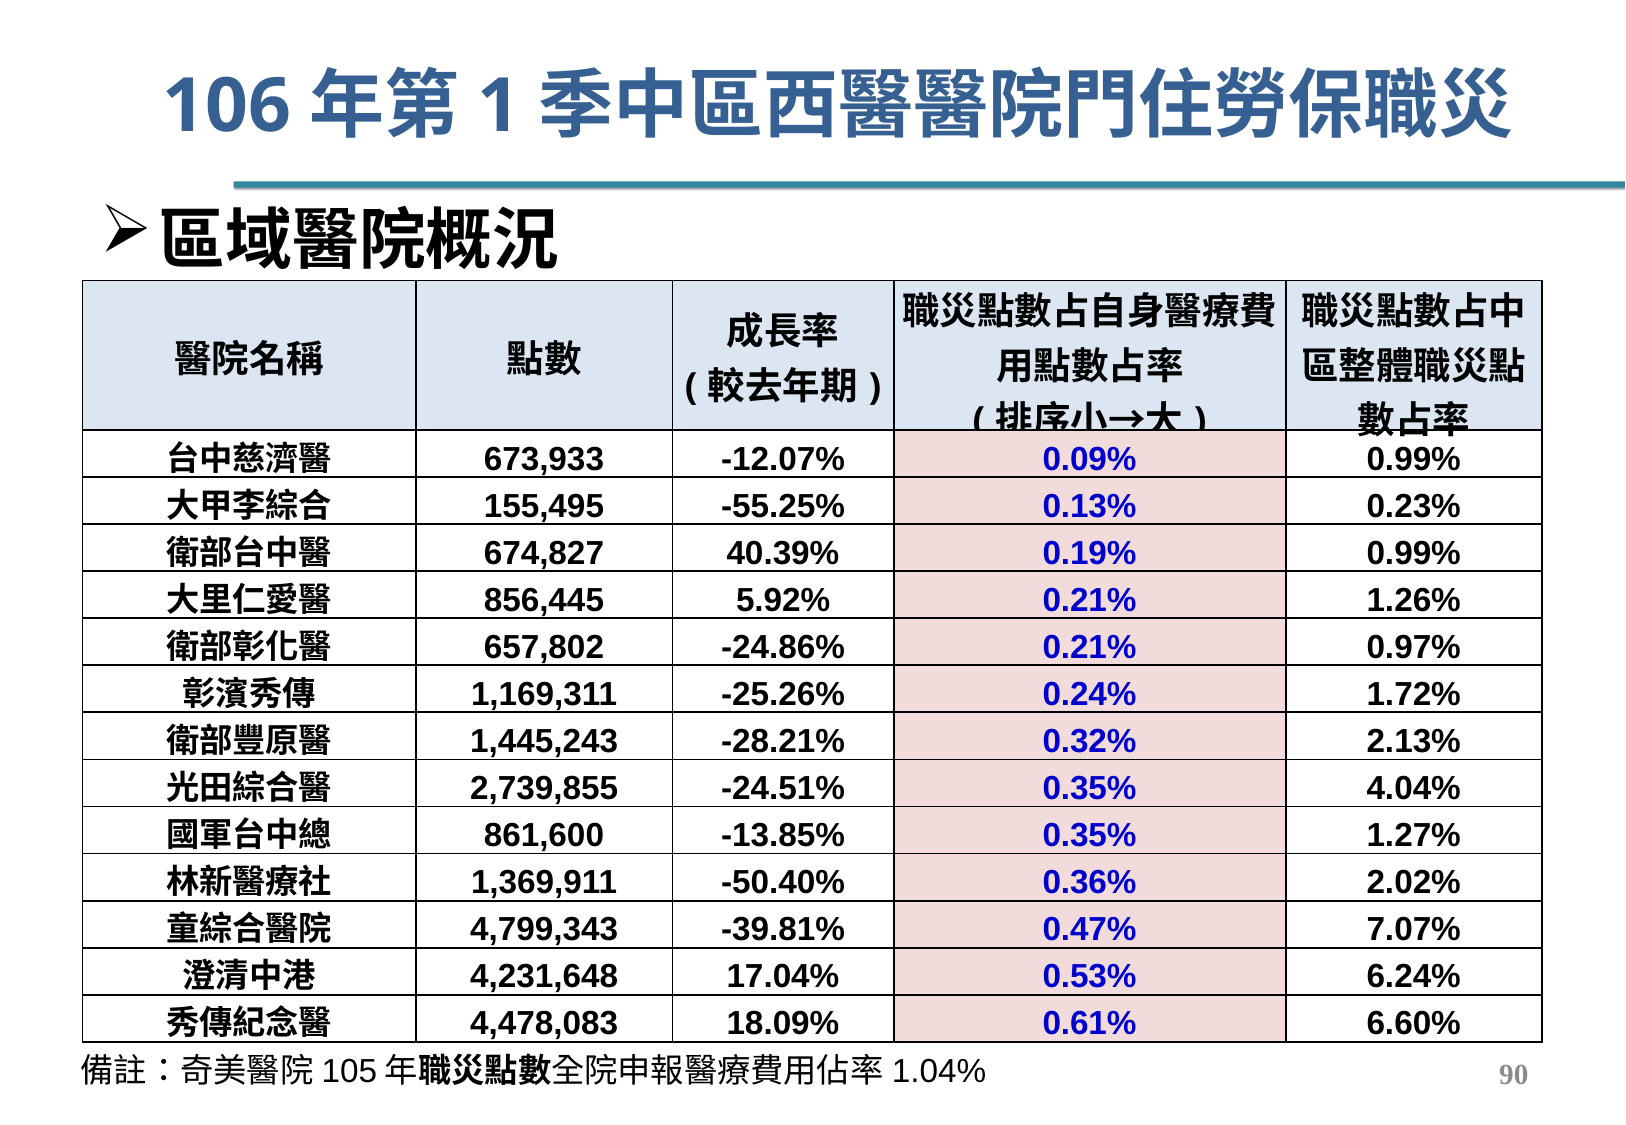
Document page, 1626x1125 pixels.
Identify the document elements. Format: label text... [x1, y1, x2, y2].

table_header 職災點數占中區整體職災點數占率 [1287, 281, 1541, 429]
table_cell 0.21% [895, 619, 1285, 664]
table_cell 大里仁愛醫 [83, 572, 415, 617]
table_cell 5.92% [673, 572, 893, 617]
table_cell 0.36% [895, 854, 1285, 900]
table_cell 0.47% [895, 902, 1285, 947]
table_cell 光田綜合醫 [83, 760, 415, 806]
table_cell 0.99% [1287, 431, 1541, 476]
table_cell 林新醫療社 [83, 854, 415, 900]
table_cell 0.61% [895, 996, 1285, 1041]
table_cell 大甲李綜合 [83, 478, 415, 523]
table_header 醫院名稱 [83, 281, 415, 429]
table_cell 秀傳紀念醫 [83, 996, 415, 1041]
table_cell 6.60% [1287, 996, 1541, 1041]
table_cell -13.85% [673, 807, 893, 853]
table_cell 0.35% [895, 760, 1285, 806]
table_cell 40.39% [673, 525, 893, 570]
table_cell -39.81% [673, 902, 893, 947]
table_cell 861,600 [417, 807, 672, 853]
table_cell 7.07% [1287, 902, 1541, 947]
table_cell -28.21% [673, 713, 893, 759]
table_cell 4,478,083 [417, 996, 672, 1041]
table_cell 衛部豐原醫 [83, 713, 415, 759]
text_box 區域醫院概況 [85, 189, 575, 285]
table_cell 18.09% [673, 996, 893, 1041]
table_cell 1.26% [1287, 572, 1541, 617]
table_cell 澄清中港 [83, 949, 415, 994]
table_header 成長率 (較去年期) [673, 281, 893, 429]
table_cell 0.23% [1287, 478, 1541, 523]
table_cell 4,799,343 [417, 902, 672, 947]
table_cell 1.72% [1287, 666, 1541, 711]
table_cell 1,169,311 [417, 666, 672, 711]
table_cell 0.13% [895, 478, 1285, 523]
table_cell 童綜合醫院 [83, 902, 415, 947]
slide_number [1164, 1042, 1544, 1103]
table_cell 0.09% [895, 431, 1285, 476]
table_cell -24.86% [673, 619, 893, 664]
table_header 職災點數占自身醫療費用點數占率 (排序小→大) [895, 281, 1285, 429]
table_cell 0.19% [895, 525, 1285, 570]
table_cell 673,933 [417, 431, 672, 476]
table_cell -25.26% [673, 666, 893, 711]
table_cell 2,739,855 [417, 760, 672, 806]
table_cell 657,802 [417, 619, 672, 664]
table_cell 6.24% [1287, 949, 1541, 994]
table_cell 0.99% [1287, 525, 1541, 570]
table_cell -24.51% [673, 760, 893, 806]
text_box 備註：奇美醫院105年職災點數全院申報醫療費用佔率1.04% [66, 1041, 1001, 1097]
table_cell 國軍台中總 [83, 807, 415, 853]
table_cell 0.97% [1287, 619, 1541, 664]
table_cell 4,231,648 [417, 949, 672, 994]
table_cell 1.27% [1287, 807, 1541, 853]
table_cell -12.07% [673, 431, 893, 476]
table_cell 1,445,243 [417, 713, 672, 759]
table_cell 0.24% [895, 666, 1285, 711]
table_cell 0.53% [895, 949, 1285, 994]
table_cell 856,445 [417, 572, 672, 617]
table_cell -55.25% [673, 478, 893, 523]
table_cell 4.04% [1287, 760, 1541, 806]
table_cell 衛部彰化醫 [83, 619, 415, 664]
table_cell 0.21% [895, 572, 1285, 617]
table_cell -50.40% [673, 854, 893, 900]
table_cell 彰濱秀傳 [83, 666, 415, 711]
table_cell 衛部台中醫 [83, 525, 415, 570]
table_cell 台中慈濟醫 [83, 431, 415, 476]
table_cell 674,827 [417, 525, 672, 570]
table_cell 155,495 [417, 478, 672, 523]
table_cell 0.32% [895, 713, 1285, 759]
table_cell 1,369,911 [417, 854, 672, 900]
table_cell 17.04% [673, 949, 893, 994]
table_header 點數 [417, 281, 672, 429]
table_cell 0.35% [895, 807, 1285, 853]
text_box 106年第1季中區西醫醫院門住勞保職災 [82, 48, 1595, 154]
table_cell 2.02% [1287, 854, 1541, 900]
table_cell 2.13% [1287, 713, 1541, 759]
